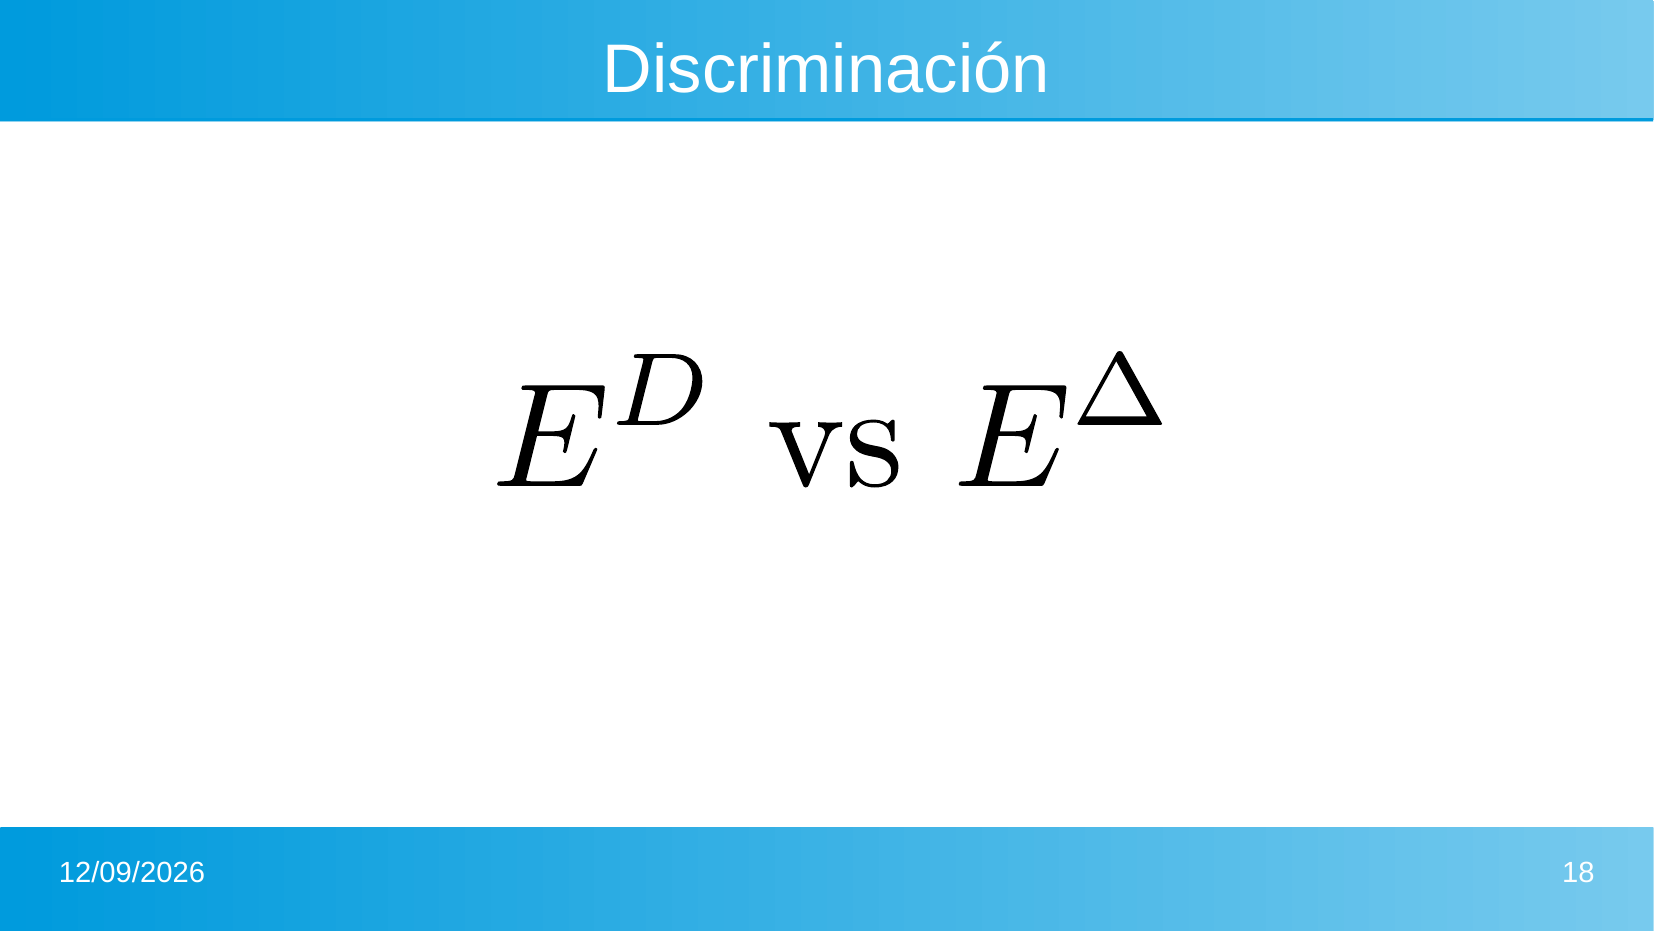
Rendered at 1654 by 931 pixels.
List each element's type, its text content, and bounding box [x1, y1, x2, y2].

picture [491, 351, 1163, 488]
title Discriminación [59, 29, 1595, 108]
